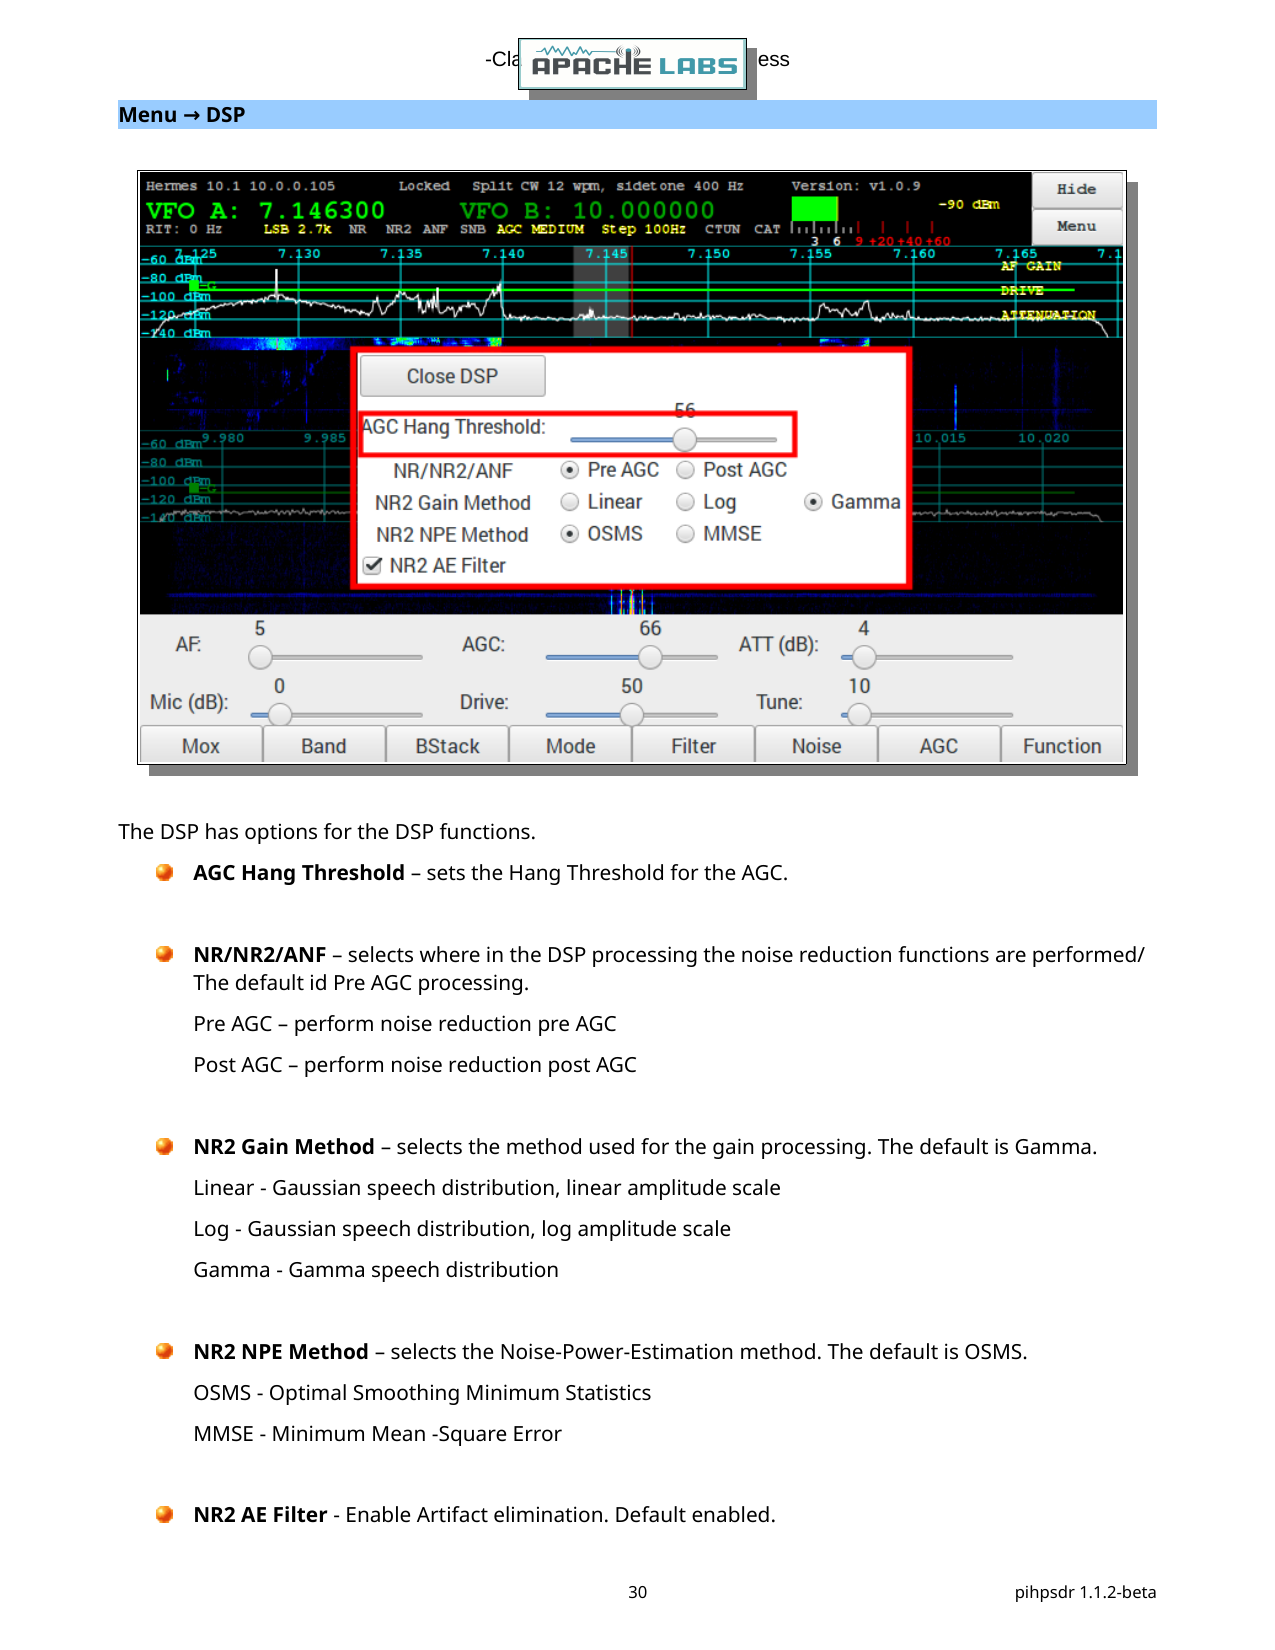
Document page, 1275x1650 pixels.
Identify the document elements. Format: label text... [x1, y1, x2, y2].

list NR2 NPE Method – selects the Noise-Power-Estimation method. The default is OSMS. [156, 1337, 1157, 1365]
list Log - Gaussian speech distribution, log amplitude scale [156, 1214, 1157, 1242]
list MMSE - Minimum Mean -Square Error [156, 1419, 1157, 1447]
picture [156, 864, 173, 881]
picture [156, 1506, 173, 1523]
picture [156, 1138, 173, 1155]
list Gamma - Gamma speech distribution [156, 1255, 1157, 1283]
picture [521, 40, 744, 87]
list Pre AGC – perform noise reduction pre AGC [156, 1009, 1157, 1038]
list NR2 Gain Method – selects the method used for the gain processing. The default is Gamma. [156, 1132, 1157, 1161]
subtitle Menu → DSP [118, 100, 1157, 129]
text The DSP has options for the DSP functions. [118, 817, 1157, 846]
list AGC Hang Threshold – sets the Hang Threshold for the AGC. [156, 858, 1157, 887]
list Linear - Gaussian speech distribution, linear amplitude scale [156, 1173, 1157, 1202]
list NR/NR2/ANF – selects where in the DSP processing the noise reduction functions are performed/ The default id Pre AGC processing. [156, 940, 1157, 997]
list Post AGC – perform noise reduction post AGC [156, 1050, 1157, 1079]
picture [156, 1343, 173, 1359]
list OSMS - Optimal Smoothing Minimum Statistics [156, 1378, 1157, 1406]
picture [140, 172, 1123, 762]
list NR2 AE Filter - Enable Artifact elimination. Default enabled. [156, 1501, 1157, 1529]
picture [156, 946, 173, 962]
